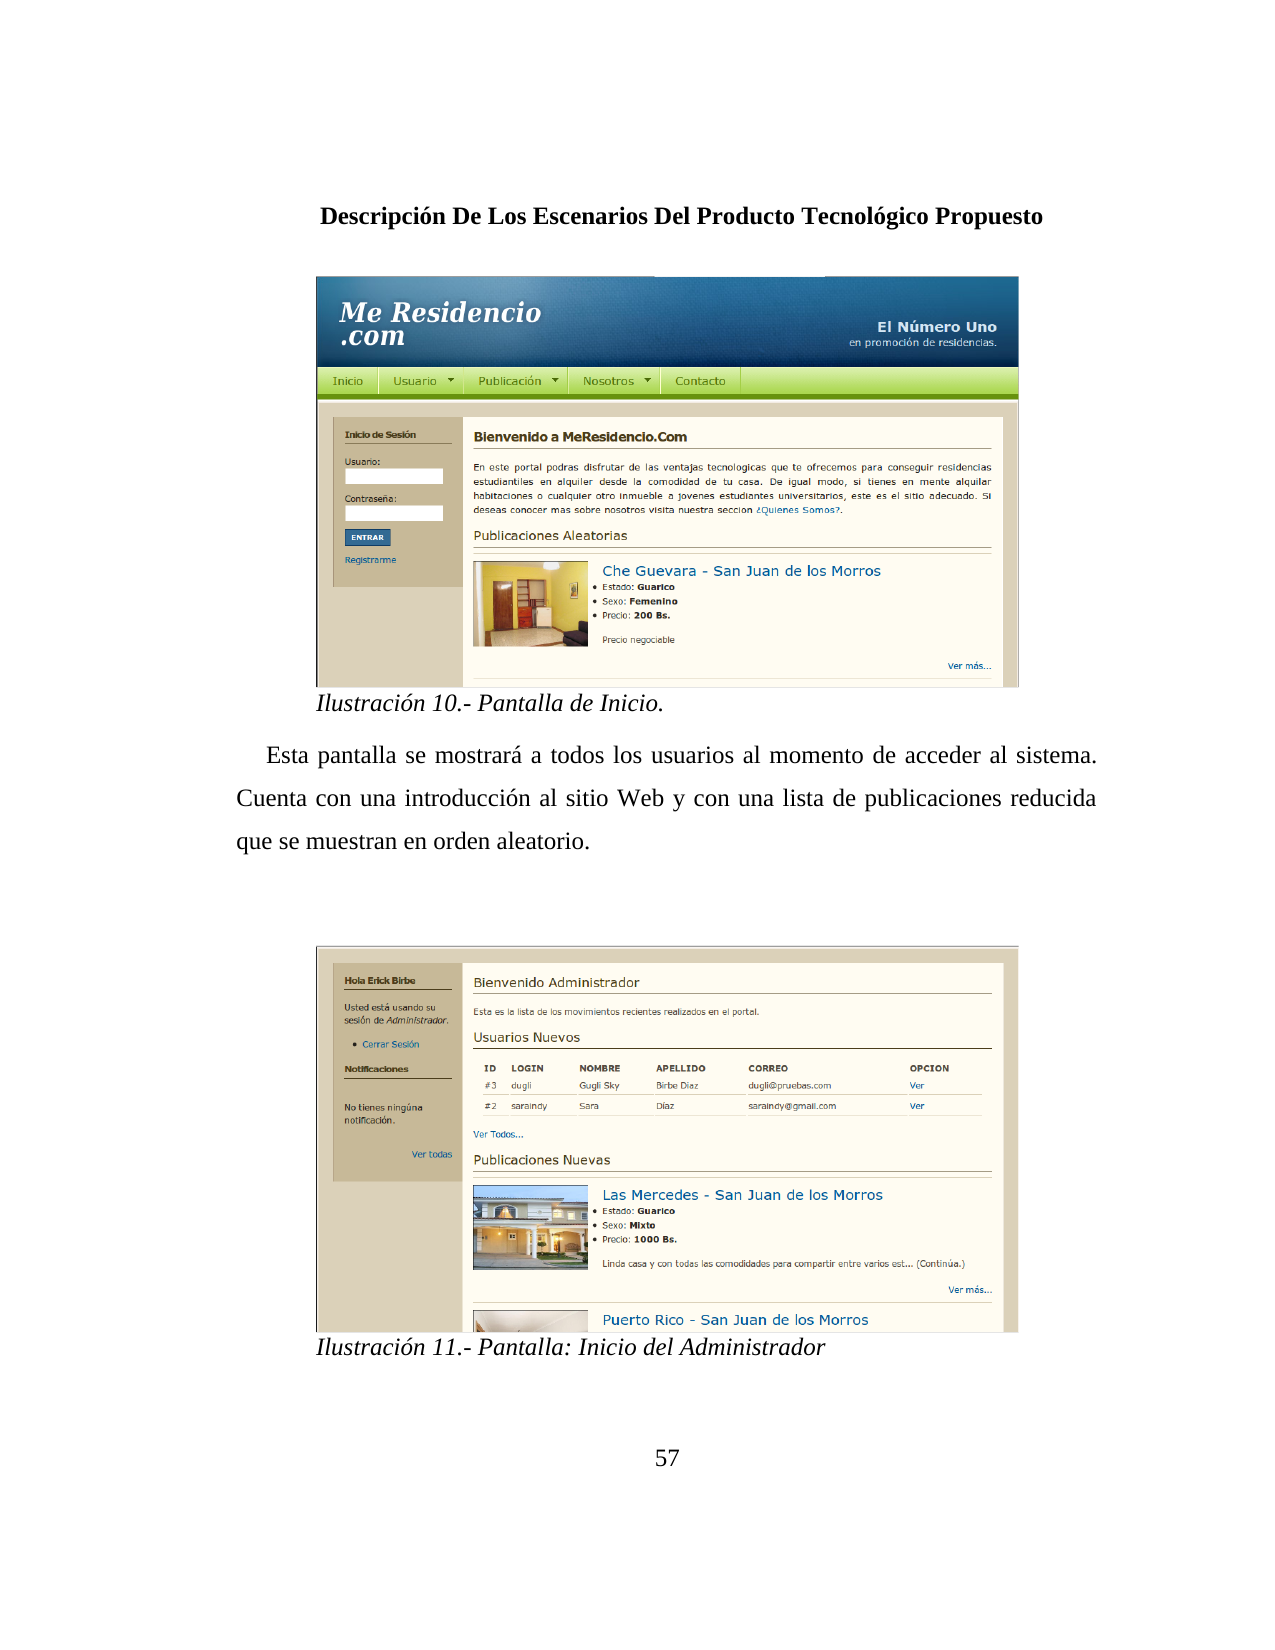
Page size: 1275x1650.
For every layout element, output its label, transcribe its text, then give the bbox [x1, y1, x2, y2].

text Ilustración 11.- Pantalla: Inicio del Administrador [316, 1333, 1018, 1361]
picture [316, 945, 1019, 1333]
picture [316, 276, 1019, 688]
text Esta pantalla se mostrará a todos los usuarios al momento de acceder al sistema. Cuenta con una introducción al sitio Web y con una lista de publicaciones reducida que se muestran en orden aleatorio. [236, 740, 1098, 855]
subtitle Descripción De Los Escenarios Del Producto Tecnológico Propuesto [236, 201, 1098, 229]
text Ilustración 10.- Pantalla de Inicio. [316, 688, 1018, 717]
